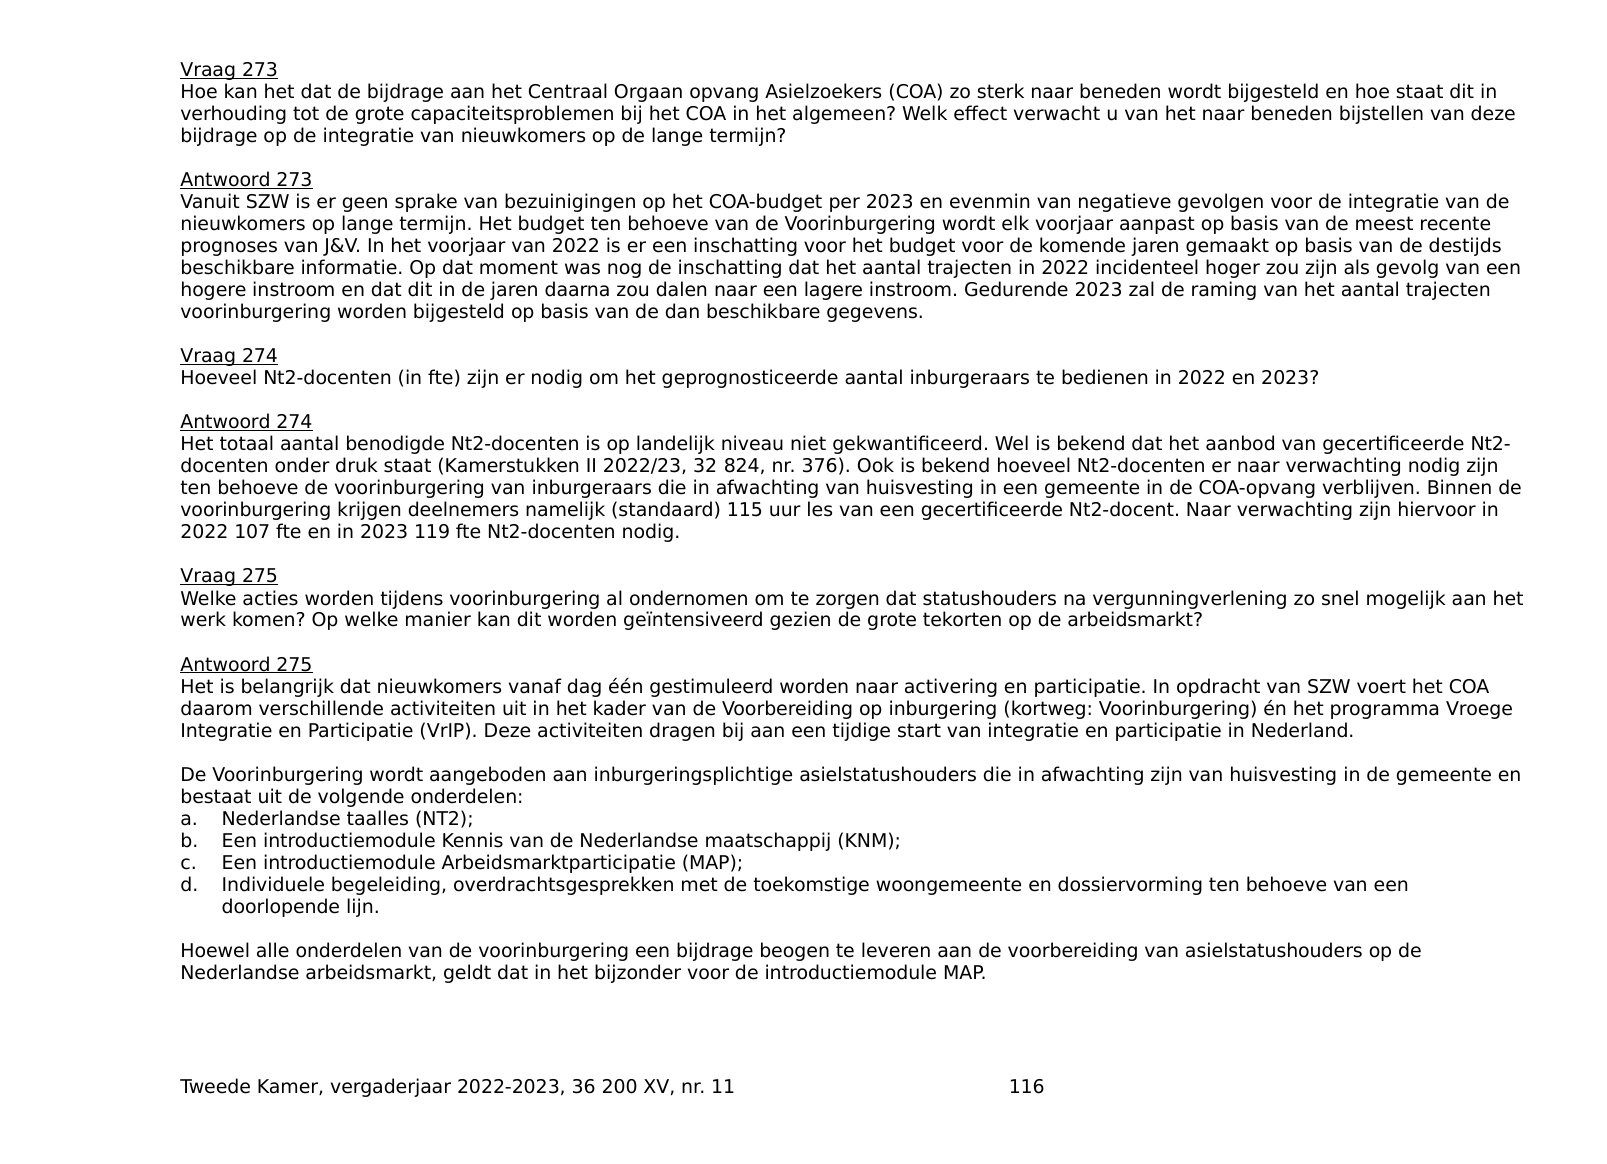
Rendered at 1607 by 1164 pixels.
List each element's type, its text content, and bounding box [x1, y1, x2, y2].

text a. Nederlandse taalles (NT2); [180, 808, 1529, 829]
text d. Individuele begeleiding, overdrachtsgesprekken met de toekomstige woongemeente en dossiervorming ten behoeve van een doorlopende lijn. [180, 873, 1529, 917]
text c. Een introductiemodule Arbeidsmarktparticipatie (MAP); [180, 852, 1529, 873]
subtitle Antwoord 274 [180, 411, 1529, 433]
text Hoeveel Nt2-docenten (in fte) zijn er nodig om het geprognosticeerde aantal inburgeraars te bedienen in 2022 en 2023? [180, 367, 1529, 389]
text Vanuit SZW is er geen sprake van bezuinigingen op het COA-budget per 2023 en evenmin van negatieve gevolgen voor de integratie van de nieuwkomers op lange termijn. Het budget ten behoeve van de Voorinburgering wordt elk voorjaar aanpast op basis van de meest recente prognoses van J&V. In het voorjaar van 2022 is er een inschatting voor het budget voor de komende jaren gemaakt op basis van de destijds beschikbare informatie. Op dat moment was nog de inschatting dat het aantal trajecten in 2022 incidenteel hoger zou zijn als gevolg van een hogere instroom en dat dit in de jaren daarna zou dalen naar een lagere instroom. Gedurende 2023 zal de raming van het aantal trajecten voorinburgering worden bijgesteld op basis van de dan beschikbare gegevens. [180, 191, 1529, 323]
text Hoe kan het dat de bijdrage aan het Centraal Orgaan opvang Asielzoekers (COA) zo sterk naar beneden wordt bijgesteld en hoe staat dit in verhouding tot de grote capaciteitsproblemen bij het COA in het algemeen? Welk effect verwacht u van het naar beneden bijstellen van deze bijdrage op de integratie van nieuwkomers op de lange termijn? [180, 81, 1529, 147]
subtitle Antwoord 273 [180, 169, 1529, 191]
subtitle Vraag 275 [180, 565, 1529, 587]
text De Voorinburgering wordt aangeboden aan inburgeringsplichtige asielstatushouders die in afwachting zijn van huisvesting in de gemeente en bestaat uit de volgende onderdelen: [180, 764, 1529, 808]
subtitle Antwoord 275 [180, 653, 1529, 676]
text Het is belangrijk dat nieuwkomers vanaf dag één gestimuleerd worden naar activering en participatie. In opdracht van SZW voert het COA daarom verschillende activiteiten uit in het kader van de Voorbereiding op inburgering (kortweg: Voorinburgering) én het programma Vroege Integratie en Participatie (VrIP). Deze activiteiten dragen bij aan een tijdige start van integratie en participatie in Nederland. [180, 676, 1529, 741]
text Welke acties worden tijdens voorinburgering al ondernomen om te zorgen dat statushouders na vergunningverlening zo snel mogelijk aan het werk komen? Op welke manier kan dit worden geïntensiveerd gezien de grote tekorten op de arbeidsmarkt? [180, 587, 1529, 631]
text Het totaal aantal benodigde Nt2-docenten is op landelijk niveau niet gekwantificeerd. Wel is bekend dat het aanbod van gecertificeerde Nt2-docenten onder druk staat (Kamerstukken II 2022/23, 32 824, nr. 376). Ook is bekend hoeveel Nt2-docenten er naar verwachting nodig zijn ten behoeve de voorinburgering van inburgeraars die in afwachting van huisvesting in een gemeente in de COA-opvang verblijven. Binnen de voorinburgering krijgen deelnemers namelijk (standaard) 115 uur les van een gecertificeerde Nt2-docent. Naar verwachting zijn hiervoor in 2022 107 fte en in 2023 119 fte Nt2-docenten nodig. [180, 433, 1529, 543]
text b. Een introductiemodule Kennis van de Nederlandse maatschappij (KNM); [180, 829, 1529, 852]
subtitle Vraag 273 [180, 59, 1529, 81]
subtitle Vraag 274 [180, 345, 1529, 367]
text Hoewel alle onderdelen van de voorinburgering een bijdrage beogen te leveren aan de voorbereiding van asielstatushouders op de Nederlandse arbeidsmarkt, geldt dat in het bijzonder voor de introductiemodule MAP. [180, 940, 1529, 984]
